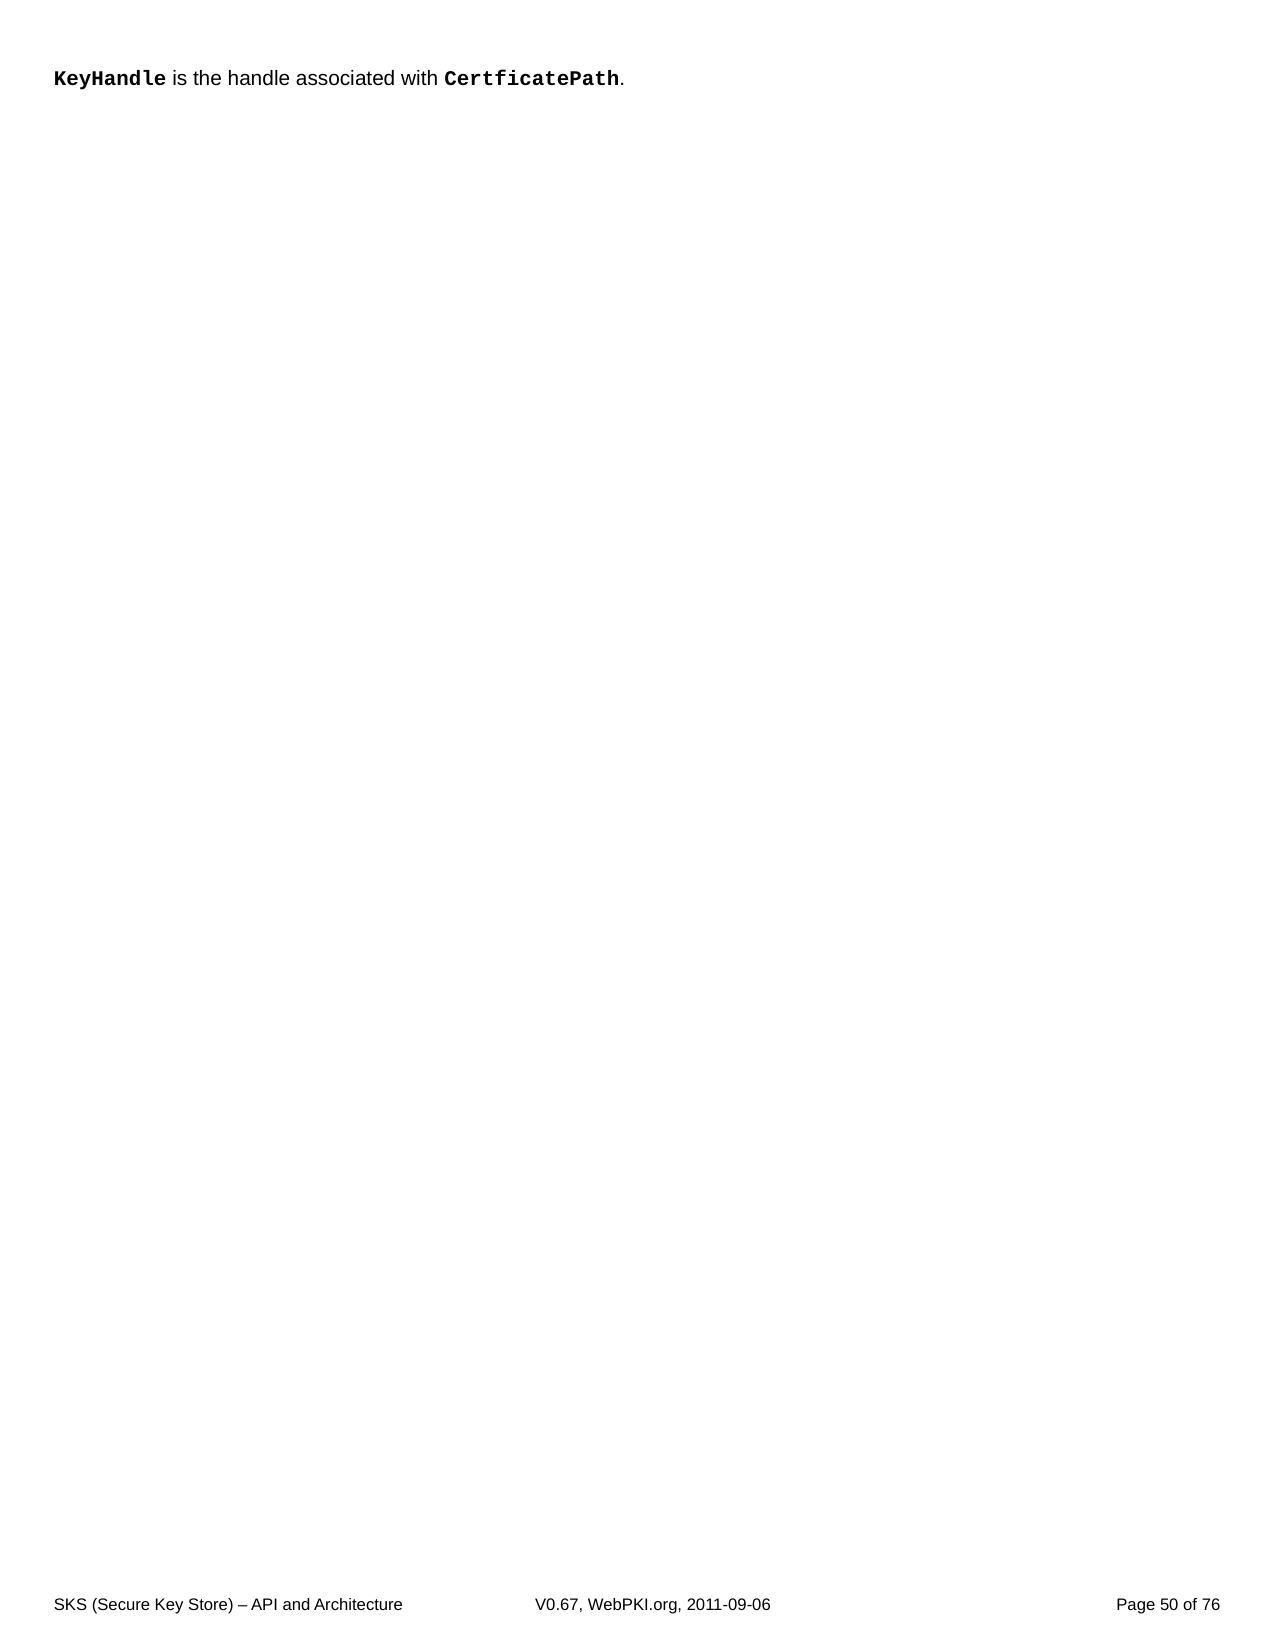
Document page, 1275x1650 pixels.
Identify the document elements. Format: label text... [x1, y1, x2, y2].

text KeyHandle is the handle associated with CertficatePath. [54, 66, 1221, 92]
